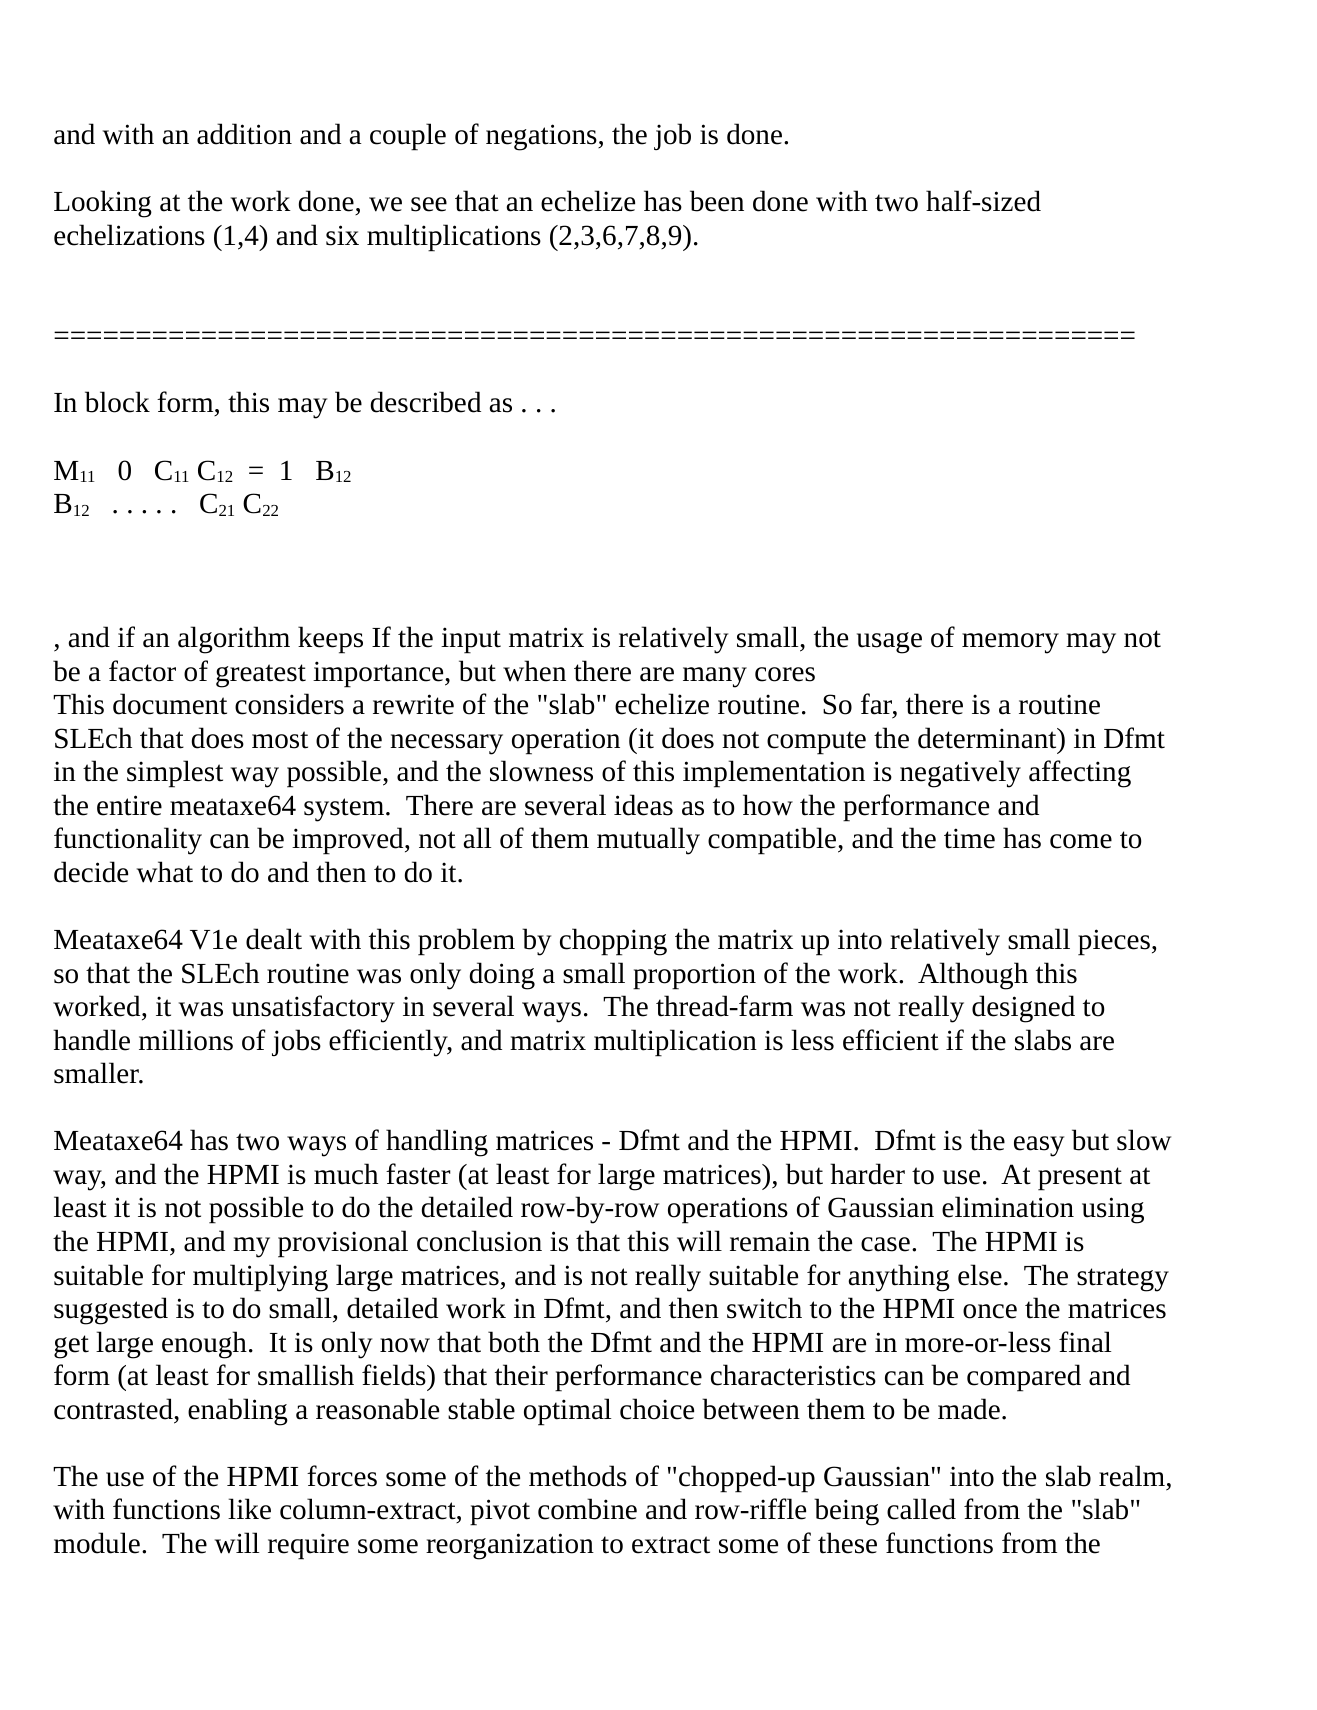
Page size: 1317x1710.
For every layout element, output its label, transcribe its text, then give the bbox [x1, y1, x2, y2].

text This document considers a rewrite of the "slab" echelize routine. So far, there is a routine SLEch that does most of the necessary operation (it does not compute the determinant) in Dfmt in the simplest way possible, and the slowness of this implementation is negatively affecting the entire meataxe64 system. There are several ideas as to how the performance and functionality can be improved, not all of them mutually compatible, and the time has come to decide what to do and then to do it. [53, 687, 1174, 889]
text , and if an algorithm keeps If the input matrix is relatively small, the usage of memory may not be a factor of greatest importance, but when there are many cores [53, 620, 1174, 687]
text B12 . . . . . C21 C22 [53, 486, 1174, 520]
text M11 0 C11 C12 = 1 B12 [53, 453, 1174, 486]
text Meataxe64 V1e dealt with this problem by chopping the matrix up into relatively small pieces, so that the SLEch routine was only doing a small proportion of the work. Although this worked, it was unsatisfactory in several ways. The thread-farm was not really designed to handle millions of jobs efficiently, and matrix multiplication is less efficient if the slabs are smaller. [53, 922, 1174, 1090]
text and with an addition and a couple of negations, the job is done. [53, 117, 1174, 151]
text Meataxe64 has two ways of handling matrices - Dfmt and the HPMI. Dfmt is the easy but slow way, and the HPMI is much faster (at least for large matrices), but harder to use. At present at least it is not possible to do the detailed row-by-row operations of Gaussian elimination using the HPMI, and my provisional conclusion is that this will remain the case. The HPMI is suitable for multiplying large matrices, and is not really suitable for anything else. The strategy suggested is to do small, detailed work in Dfmt, and then switch to the HPMI once the matrices get large enough. It is only now that both the Dfmt and the HPMI are in more-or-less final form (at least for smallish fields) that their performance characteristics can be compared and contrasted, enabling a reasonable stable optimal choice between them to be made. [53, 1123, 1174, 1425]
text ================================================================== [53, 318, 1174, 352]
text Looking at the work done, we see that an echelize has been done with two half-sized echelizations (1,4) and six multiplications (2,3,6,7,8,9). [53, 184, 1174, 251]
text In block form, this may be described as . . . [53, 386, 1174, 419]
text The use of the HPMI forces some of the methods of "chopped-up Gaussian" into the slab realm, with functions like column-extract, pivot combine and row-riffle being called from the "slab" module. The will require some reorganization to extract some of these functions from the [53, 1459, 1174, 1559]
